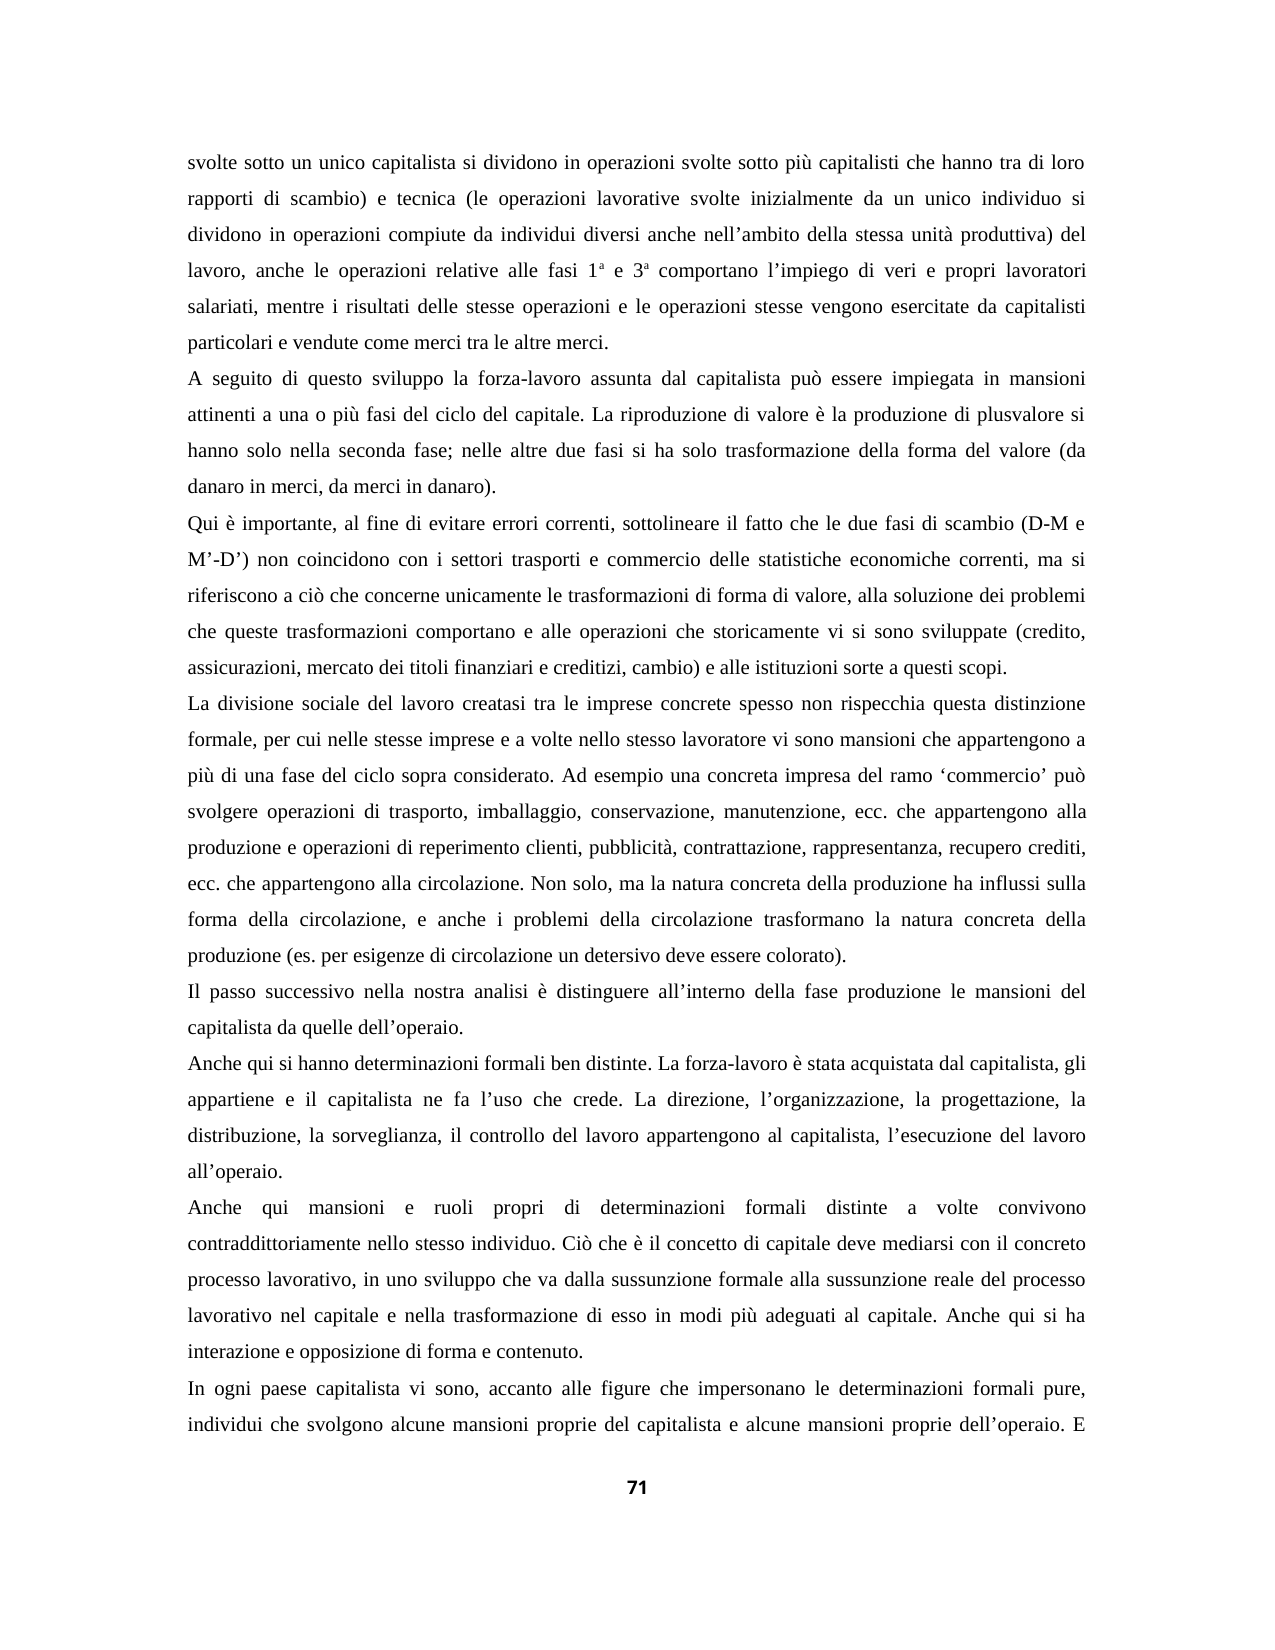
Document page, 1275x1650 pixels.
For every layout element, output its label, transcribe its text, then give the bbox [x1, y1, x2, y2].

text In ogni paese capitalista vi sono, accanto alle figure che impersonano le determinazioni formali pure, individui che svolgono alcune mansioni proprie del capitalista e alcune mansioni proprie dell’operaio. E [187, 1375, 1087, 1436]
text Il passo successivo nella nostra analisi è distinguere all’interno della fase produzione le mansioni del capitalista da quelle dell’operaio. [187, 979, 1087, 1039]
text Qui è importante, al fine di evitare errori correnti, sottolineare il fatto che le due fasi di scambio (D-M e M’-D’) non coincidono con i settori trasporti e commercio delle statistiche economiche correnti, ma si riferiscono a ciò che concerne unicamente le trasformazioni di forma di valore, alla soluzione dei problemi che queste trasformazioni comportano e alle operazioni che storicamente vi si sono sviluppate (credito, assicurazioni, mercato dei titoli finanziari e creditizi, cambio) e alle istituzioni sorte a questi scopi. [187, 510, 1087, 679]
text La divisione sociale del lavoro creatasi tra le imprese concrete spesso non rispecchia questa distinzione formale, per cui nelle stesse imprese e a volte nello stesso lavoratore vi sono mansioni che appartengono a più di una fase del ciclo sopra considerato. Ad esempio una concreta impresa del ramo ‘commercio’ può svolgere operazioni di trasporto, imballaggio, conservazione, manutenzione, ecc. che appartengono alla produzione e operazioni di reperimento clienti, pubblicità, contrattazione, rappresentanza, recupero crediti, ecc. che appartengono alla circolazione. Non solo, ma la natura concreta della produzione ha influssi sulla forma della circolazione, e anche i problemi della circolazione trasformano la natura concreta della produzione (es. per esigenze di circolazione un detersivo deve essere colorato). [187, 691, 1087, 967]
text Anche qui si hanno determinazioni formali ben distinte. La forza-lavoro è stata acquistata dal capitalista, gli appartiene e il capitalista ne fa l’uso che crede. La direzione, l’organizzazione, la progettazione, la distribuzione, la sorveglianza, il controllo del lavoro appartengono al capitalista, l’esecuzione del lavoro all’operaio. [187, 1051, 1087, 1183]
text A seguito di questo sviluppo la forza-lavoro assunta dal capitalista può essere impiegata in mansioni attinenti a una o più fasi del ciclo del capitale. La riproduzione di valore è la produzione di plusvalore si hanno solo nella seconda fase; nelle altre due fasi si ha solo trasformazione della forma del valore (da danaro in merci, da merci in danaro). [187, 366, 1087, 498]
text Anche qui mansioni e ruoli propri di determinazioni formali distinte a volte convivono contraddittoriamente nello stesso individuo. Ciò che è il concetto di capitale deve mediarsi con il concreto processo lavorativo, in uno sviluppo che va dalla sussunzione formale alla sussunzione reale del processo lavorativo nel capitale e nella trasformazione di esso in modi più adeguati al capitale. Anche qui si ha interazione e opposizione di forma e contenuto. [187, 1195, 1087, 1363]
text svolte sotto un unico capitalista si dividono in operazioni svolte sotto più capitalisti che hanno tra di loro rapporti di scambio) e tecnica (le operazioni lavorative svolte inizialmente da un unico individuo si dividono in operazioni compiute da individui diversi anche nell’ambito della stessa unità produttiva) del lavoro, anche le operazioni relative alle fasi 1a e 3a comportano l’impiego di veri e propri lavoratori salariati, mentre i risultati delle stesse operazioni e le operazioni stesse vengono esercitate da capitalisti particolari e vendute come merci tra le altre merci. [187, 150, 1087, 354]
